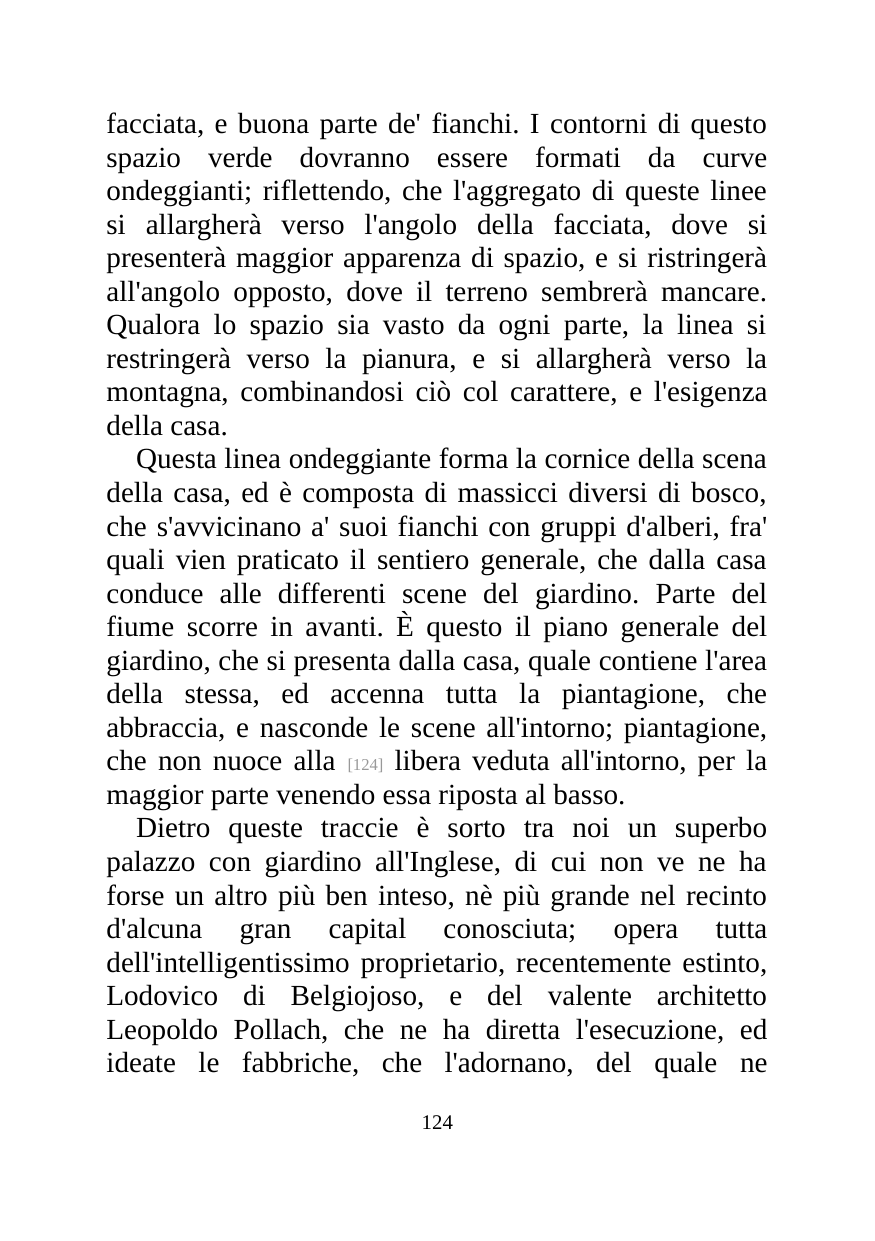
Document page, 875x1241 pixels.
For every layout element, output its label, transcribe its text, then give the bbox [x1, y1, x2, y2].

text Questa linea ondeggiante forma la cornice della scena della casa, ed è composta di massicci diversi di bosco, che s'avvicinano a' suoi fianchi con gruppi d'alberi, fra' quali vien praticato il sentiero generale, che dalla casa conduce alle differenti scene del giardino. Parte del fiume scorre in avanti. È questo il piano generale del giardino, che si presenta dalla casa, quale contiene l'area della stessa, ed accenna tutta la piantagione, che abbraccia, e nasconde le scene all'intorno; piantagione, che non nuoce alla [124] libera veduta all'intorno, per la maggior parte venendo essa riposta al basso. [106, 442, 768, 811]
text facciata, e buona parte de' fianchi. I contorni di questo spazio verde dovranno essere formati da curve ondeggianti; riflettendo, che l'aggregato di queste linee si allargherà verso l'angolo della facciata, dove si presenterà maggior apparenza di spazio, e si ristringerà all'angolo opposto, dove il terreno sembrerà mancare. Qualora lo spazio sia vasto da ogni parte, la linea si restringerà verso la pianura, e si allargherà verso la montagna, combinandosi ciò col carattere, e l'esigenza della casa. [106, 106, 768, 442]
text Dietro queste traccie è sorto tra noi un superbo palazzo con giardino all'Inglese, di cui non ve ne ha forse un altro più ben inteso, nè più grande nel recinto d'alcuna gran capital conosciuta; opera tutta dell'intelligentissimo proprietario, recentemente estinto, Lodovico di Belgiojoso, e del valente architetto Leopoldo Pollach, che ne ha diretta l'esecuzione, ed ideate le fabbriche, che l'adornano, del quale ne [106, 811, 768, 1079]
